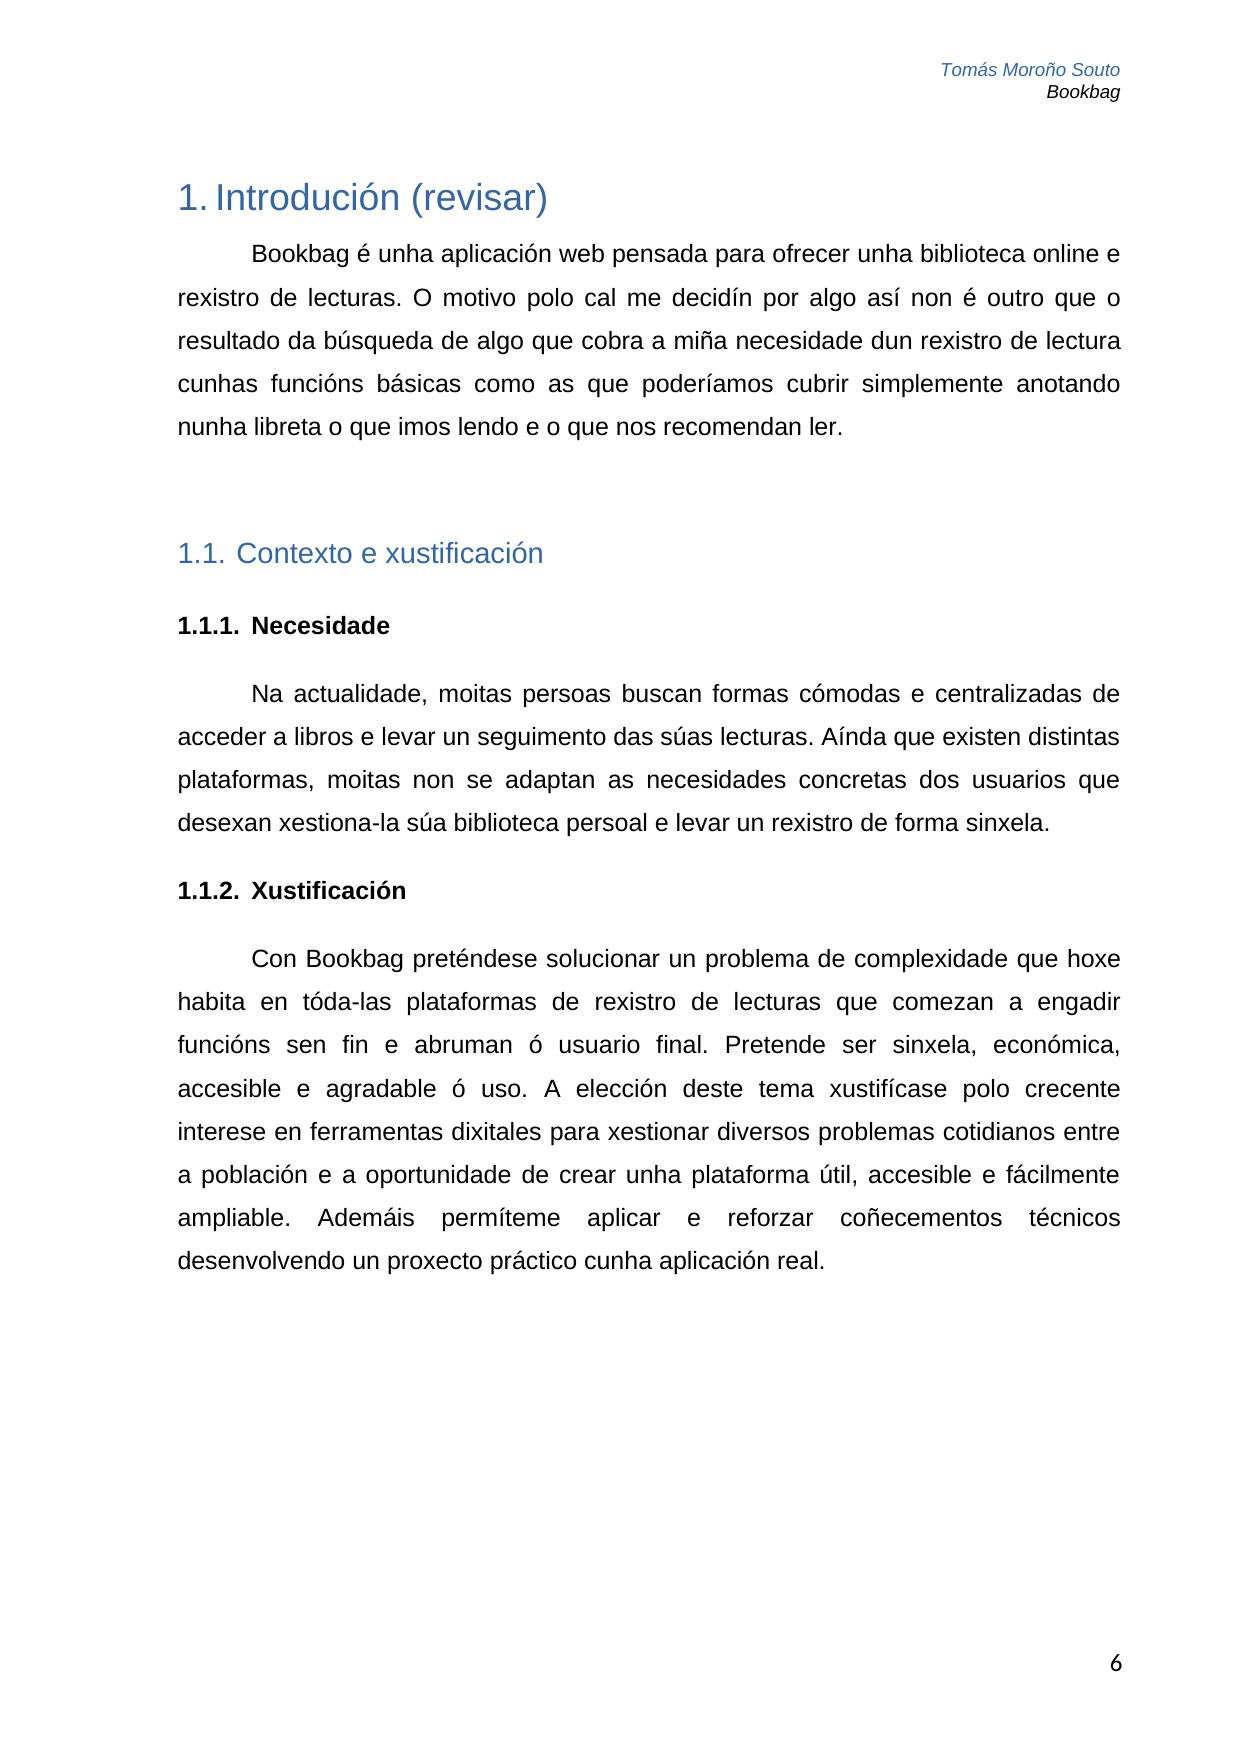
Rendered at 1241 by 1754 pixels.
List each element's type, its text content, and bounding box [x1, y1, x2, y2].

text Bookbag é unha aplicación web pensada para ofrecer unha biblioteca online e rexistro de lecturas. O motivo polo cal me decidín por algo así non é outro que o resultado da búsqueda de algo que cobra a miña necesidade dun rexistro de lectura cunhas funcións básicas como as que poderíamos cubrir simplemente anotando nunha libreta o que imos lendo e o que nos recomendan ler. [177, 239, 1122, 441]
text Con Bookbag preténdese solucionar un problema de complexidade que hoxe habita en tóda-las plataformas de rexistro de lecturas que comezan a engadir funcións sen fin e abruman ó usuario final. Pretende ser sinxela, económica, accesible e agradable ó uso. A elección deste tema xustifícase polo crecente interese en ferramentas dixitales para xestionar diversos problemas cotidianos entre a población e a oportunidade de crear unha plataforma útil, accesible e fácilmente ampliable. Ademáis permíteme aplicar e reforzar coñecementos técnicos desenvolvendo un proxecto práctico cunha aplicación real. [177, 944, 1122, 1275]
text Na actualidade, moitas persoas buscan formas cómodas e centralizadas de acceder a libros e levar un seguimento das súas lecturas. Aínda que existen distintas plataformas, moitas non se adaptan as necesidades concretas dos usuarios que desexan xestiona-la súa biblioteca persoal e levar un rexistro de forma sinxela. [177, 679, 1122, 837]
subtitle Contexto e xustificación [177, 536, 1122, 569]
subtitle Necesidade [177, 611, 1122, 639]
subtitle Introdución (revisar) [177, 175, 1122, 218]
subtitle Xustificación [177, 876, 1122, 905]
